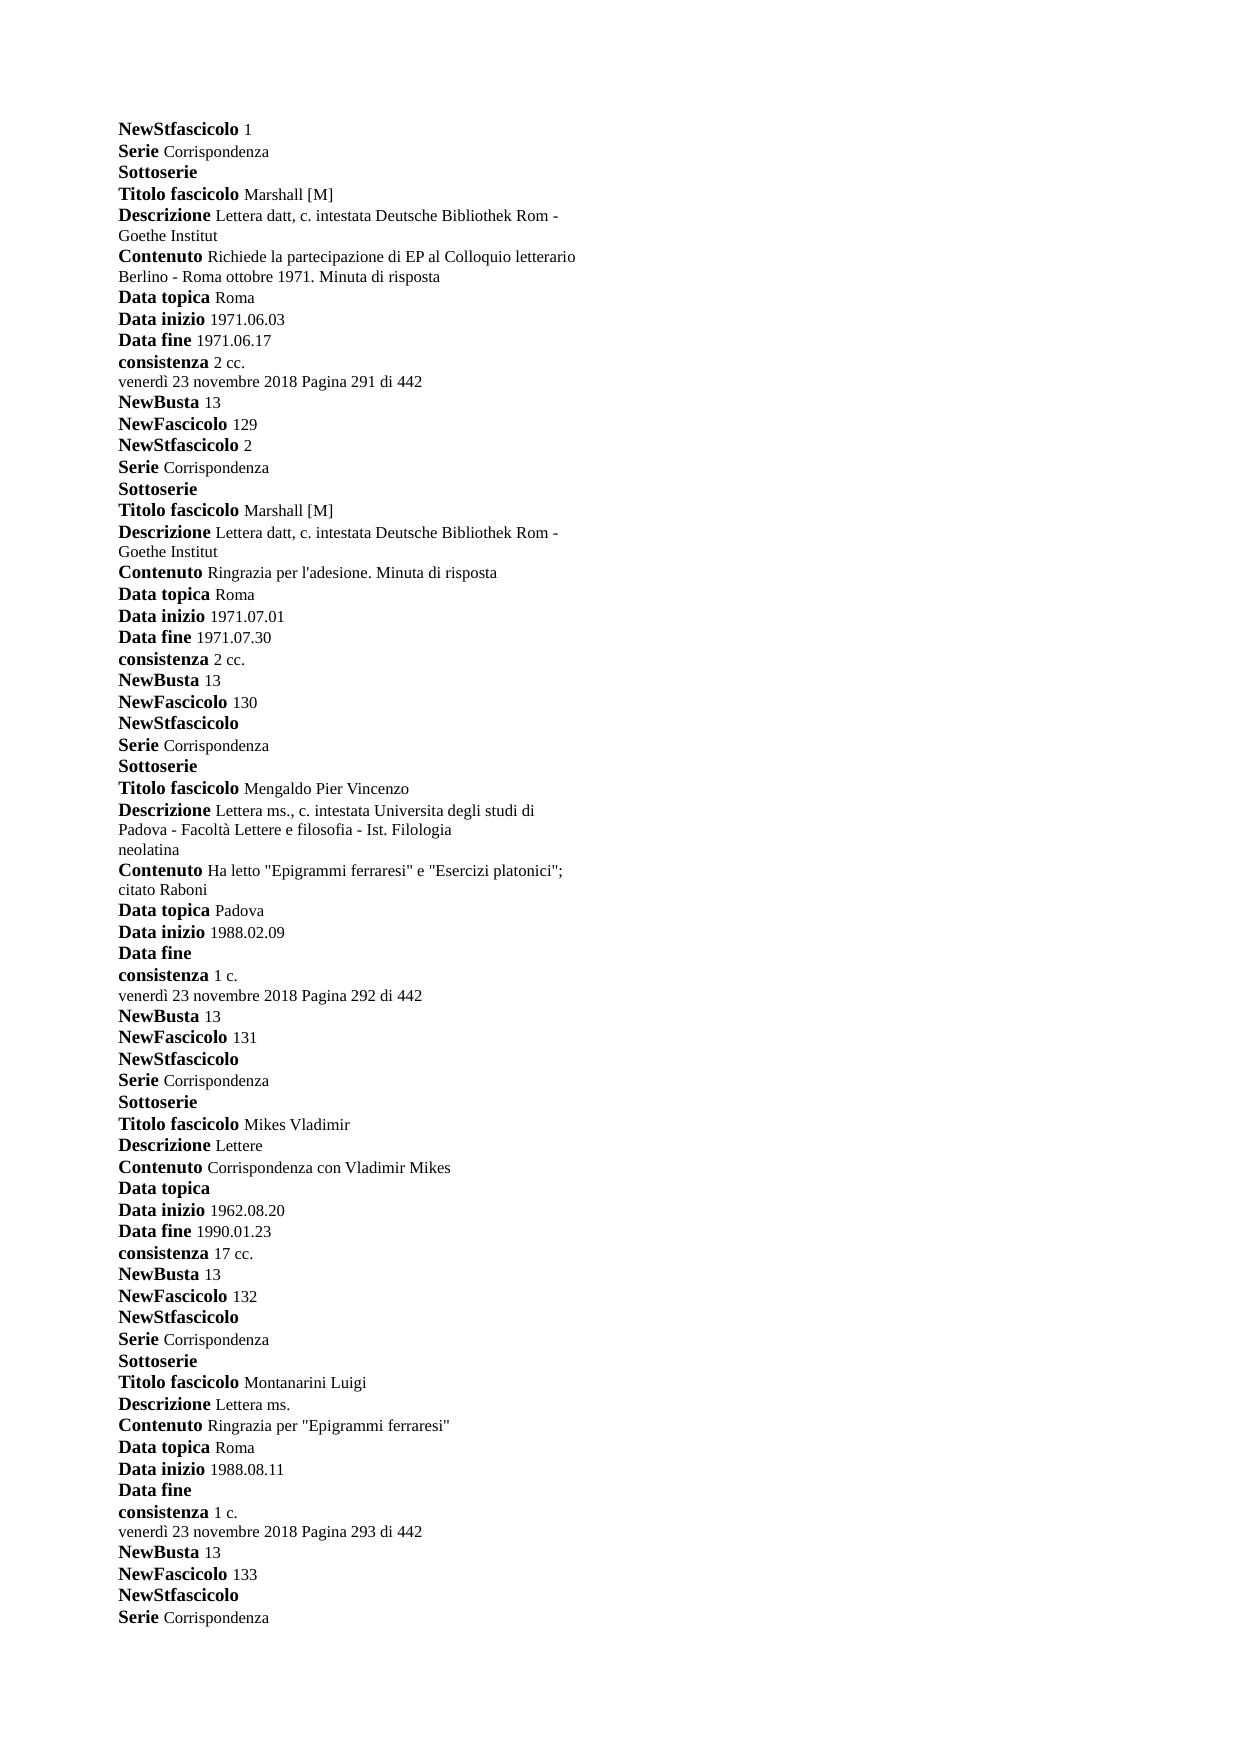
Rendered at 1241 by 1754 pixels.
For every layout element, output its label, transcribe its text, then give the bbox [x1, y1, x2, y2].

text Data inizio 1988.02.09 [118, 921, 1122, 942]
text Contenuto Ha letto "Epigrammi ferraresi" e "Esercizi platonici"; [118, 858, 1122, 880]
text NewBusta 13 [118, 1004, 1122, 1026]
text citato Raboni [118, 880, 1122, 899]
text NewStfascicolo 1 [118, 118, 1122, 140]
text Contenuto Ringrazia per "Epigrammi ferraresi" [118, 1414, 1122, 1436]
text Titolo fascicolo Mengaldo Pier Vincenzo [118, 777, 1122, 798]
text Sottoserie [118, 161, 1122, 183]
text Data fine 1990.01.23 [118, 1220, 1122, 1242]
text neolatina [118, 839, 1122, 858]
text consistenza 1 c. [118, 1501, 1122, 1522]
text Serie Corrispondenza [118, 1328, 1122, 1349]
text NewFascicolo 130 [118, 691, 1122, 712]
text NewStfascicolo 2 [118, 434, 1122, 456]
text Contenuto Richiede la partecipazione di EP al Colloquio letterario [118, 245, 1122, 267]
text Goethe Institut [118, 542, 1122, 561]
text Sottoserie [118, 1349, 1122, 1371]
text Data fine [118, 942, 1122, 964]
text NewFascicolo 131 [118, 1026, 1122, 1048]
text consistenza 1 c. [118, 964, 1122, 985]
text Data topica [118, 1177, 1122, 1199]
text Titolo fascicolo Marshall [M] [118, 183, 1122, 204]
text Serie Corrispondenza [118, 734, 1122, 755]
text Data topica Roma [118, 286, 1122, 307]
text Descrizione Lettere [118, 1134, 1122, 1156]
text Data inizio 1988.08.11 [118, 1457, 1122, 1479]
text Titolo fascicolo Marshall [M] [118, 499, 1122, 521]
text Padova - Facoltà Lettere e filosofia - Ist. Filologia [118, 820, 1122, 839]
text Descrizione Lettera datt, c. intestata Deutsche Bibliothek Rom - [118, 521, 1122, 542]
text consistenza 2 cc. [118, 648, 1122, 669]
text NewStfascicolo [118, 1306, 1122, 1328]
text Data topica Roma [118, 1436, 1122, 1457]
text Serie Corrispondenza [118, 1606, 1122, 1627]
text NewBusta 13 [118, 669, 1122, 691]
text Contenuto Corrispondenza con Vladimir Mikes [118, 1156, 1122, 1177]
text Berlino - Roma ottobre 1971. Minuta di risposta [118, 267, 1122, 286]
text NewFascicolo 133 [118, 1563, 1122, 1584]
text Sottoserie [118, 477, 1122, 499]
text Descrizione Lettera ms., c. intestata Universita degli studi di [118, 798, 1122, 820]
text Titolo fascicolo Mikes Vladimir [118, 1112, 1122, 1134]
text NewBusta 13 [118, 391, 1122, 413]
text Descrizione Lettera ms. [118, 1393, 1122, 1414]
text NewStfascicolo [118, 1048, 1122, 1069]
text Data topica Padova [118, 899, 1122, 921]
text Serie Corrispondenza [118, 1069, 1122, 1091]
text Sottoserie [118, 1091, 1122, 1112]
text NewFascicolo 129 [118, 413, 1122, 434]
text Goethe Institut [118, 226, 1122, 245]
text Data topica Roma [118, 583, 1122, 604]
text venerdì 23 novembre 2018 Pagina 291 di 442 [118, 372, 1122, 391]
text consistenza 17 cc. [118, 1242, 1122, 1263]
text NewStfascicolo [118, 1584, 1122, 1606]
text NewBusta 13 [118, 1263, 1122, 1285]
text venerdì 23 novembre 2018 Pagina 293 di 442 [118, 1522, 1122, 1541]
text Data inizio 1971.06.03 [118, 307, 1122, 329]
text Titolo fascicolo Montanarini Luigi [118, 1371, 1122, 1393]
text Data inizio 1971.07.01 [118, 604, 1122, 626]
text Serie Corrispondenza [118, 140, 1122, 161]
text Data fine 1971.07.30 [118, 626, 1122, 648]
text Sottoserie [118, 755, 1122, 777]
text NewFascicolo 132 [118, 1285, 1122, 1306]
text consistenza 2 cc. [118, 351, 1122, 372]
text Data inizio 1962.08.20 [118, 1199, 1122, 1220]
text venerdì 23 novembre 2018 Pagina 292 di 442 [118, 985, 1122, 1004]
text Descrizione Lettera datt, c. intestata Deutsche Bibliothek Rom - [118, 204, 1122, 226]
text Data fine 1971.06.17 [118, 329, 1122, 351]
text Serie Corrispondenza [118, 456, 1122, 477]
text NewBusta 13 [118, 1541, 1122, 1563]
text Contenuto Ringrazia per l'adesione. Minuta di risposta [118, 561, 1122, 583]
text Data fine [118, 1479, 1122, 1501]
text NewStfascicolo [118, 712, 1122, 734]
